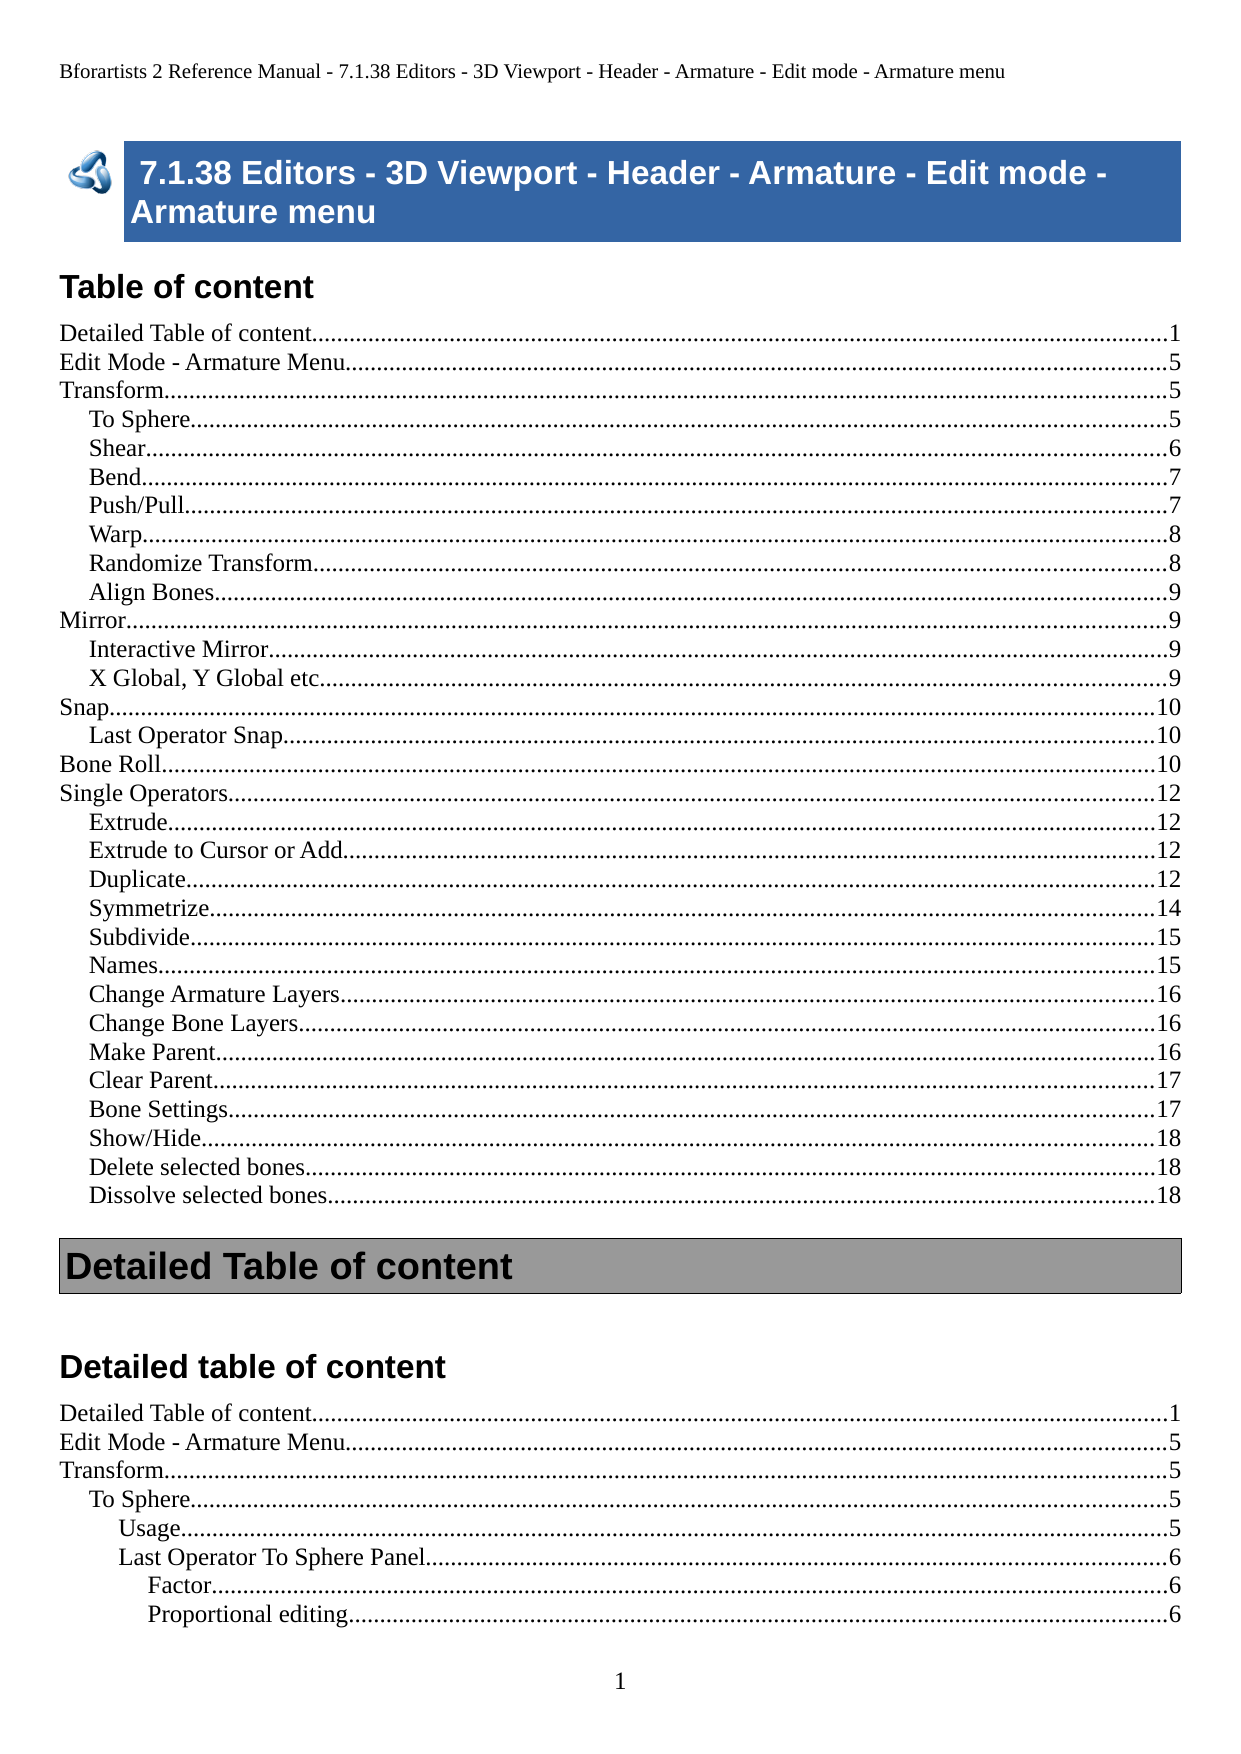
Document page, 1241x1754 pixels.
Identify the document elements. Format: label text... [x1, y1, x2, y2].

text Proportional editing 6 [147, 1599, 1181, 1628]
text Bend 7 [88, 462, 1181, 490]
text Transform 5 [59, 1455, 1181, 1484]
text Clear Parent 17 [88, 1065, 1181, 1094]
table_header 7.1.38 Editors - 3D Viewport - Header - Armature - Edit mode - Armature menu [124, 141, 1181, 242]
text Edit Mode - Armature Menu 5 [59, 347, 1181, 375]
text To Sphere 5 [88, 404, 1181, 433]
picture [65, 147, 114, 197]
text Change Bone Layers 16 [88, 1008, 1181, 1037]
text Warp 8 [88, 519, 1181, 548]
text Randomize Transform 8 [88, 548, 1181, 577]
text Last Operator To Sphere Panel 6 [118, 1542, 1181, 1570]
text Snap 10 [59, 692, 1181, 720]
text Bone Roll 10 [59, 749, 1181, 778]
subtitle Detailed table of content [59, 1347, 1181, 1385]
text Duplicate 12 [88, 864, 1181, 893]
text To Sphere 5 [88, 1484, 1181, 1513]
text X Global, Y Global etc. 9 [88, 663, 1181, 692]
text Last Operator Snap 10 [88, 720, 1181, 749]
text Extrude to Cursor or Add 12 [88, 835, 1181, 864]
table_header [59, 141, 124, 242]
text Make Parent 16 [88, 1037, 1181, 1065]
text Dissolve selected bones 18 [88, 1180, 1181, 1209]
text Names 15 [88, 950, 1181, 979]
text Extrude 12 [88, 807, 1181, 835]
subtitle Table of content [59, 267, 1181, 305]
text Delete selected bones 18 [88, 1152, 1181, 1180]
text Push/Pull 7 [88, 490, 1181, 519]
text Subdivide 15 [88, 922, 1181, 950]
text Edit Mode - Armature Menu 5 [59, 1427, 1181, 1455]
text Mirror 9 [59, 605, 1181, 634]
text Bone Settings 17 [88, 1094, 1181, 1123]
text Interactive Mirror 9 [88, 634, 1181, 663]
text Detailed Table of content 1 [59, 1398, 1181, 1427]
text Show/Hide 18 [88, 1123, 1181, 1152]
text Detailed Table of content 1 [59, 318, 1181, 347]
text Align Bones 9 [88, 577, 1181, 605]
text Change Armature Layers 16 [88, 979, 1181, 1008]
text Single Operators 12 [59, 778, 1181, 807]
text Shear 6 [88, 433, 1181, 462]
text Factor 6 [147, 1570, 1181, 1599]
text Transform 5 [59, 375, 1181, 404]
text Usage 5 [118, 1513, 1181, 1542]
text Symmetrize 14 [88, 893, 1181, 922]
table_header Detailed Table of content [60, 1239, 1181, 1293]
